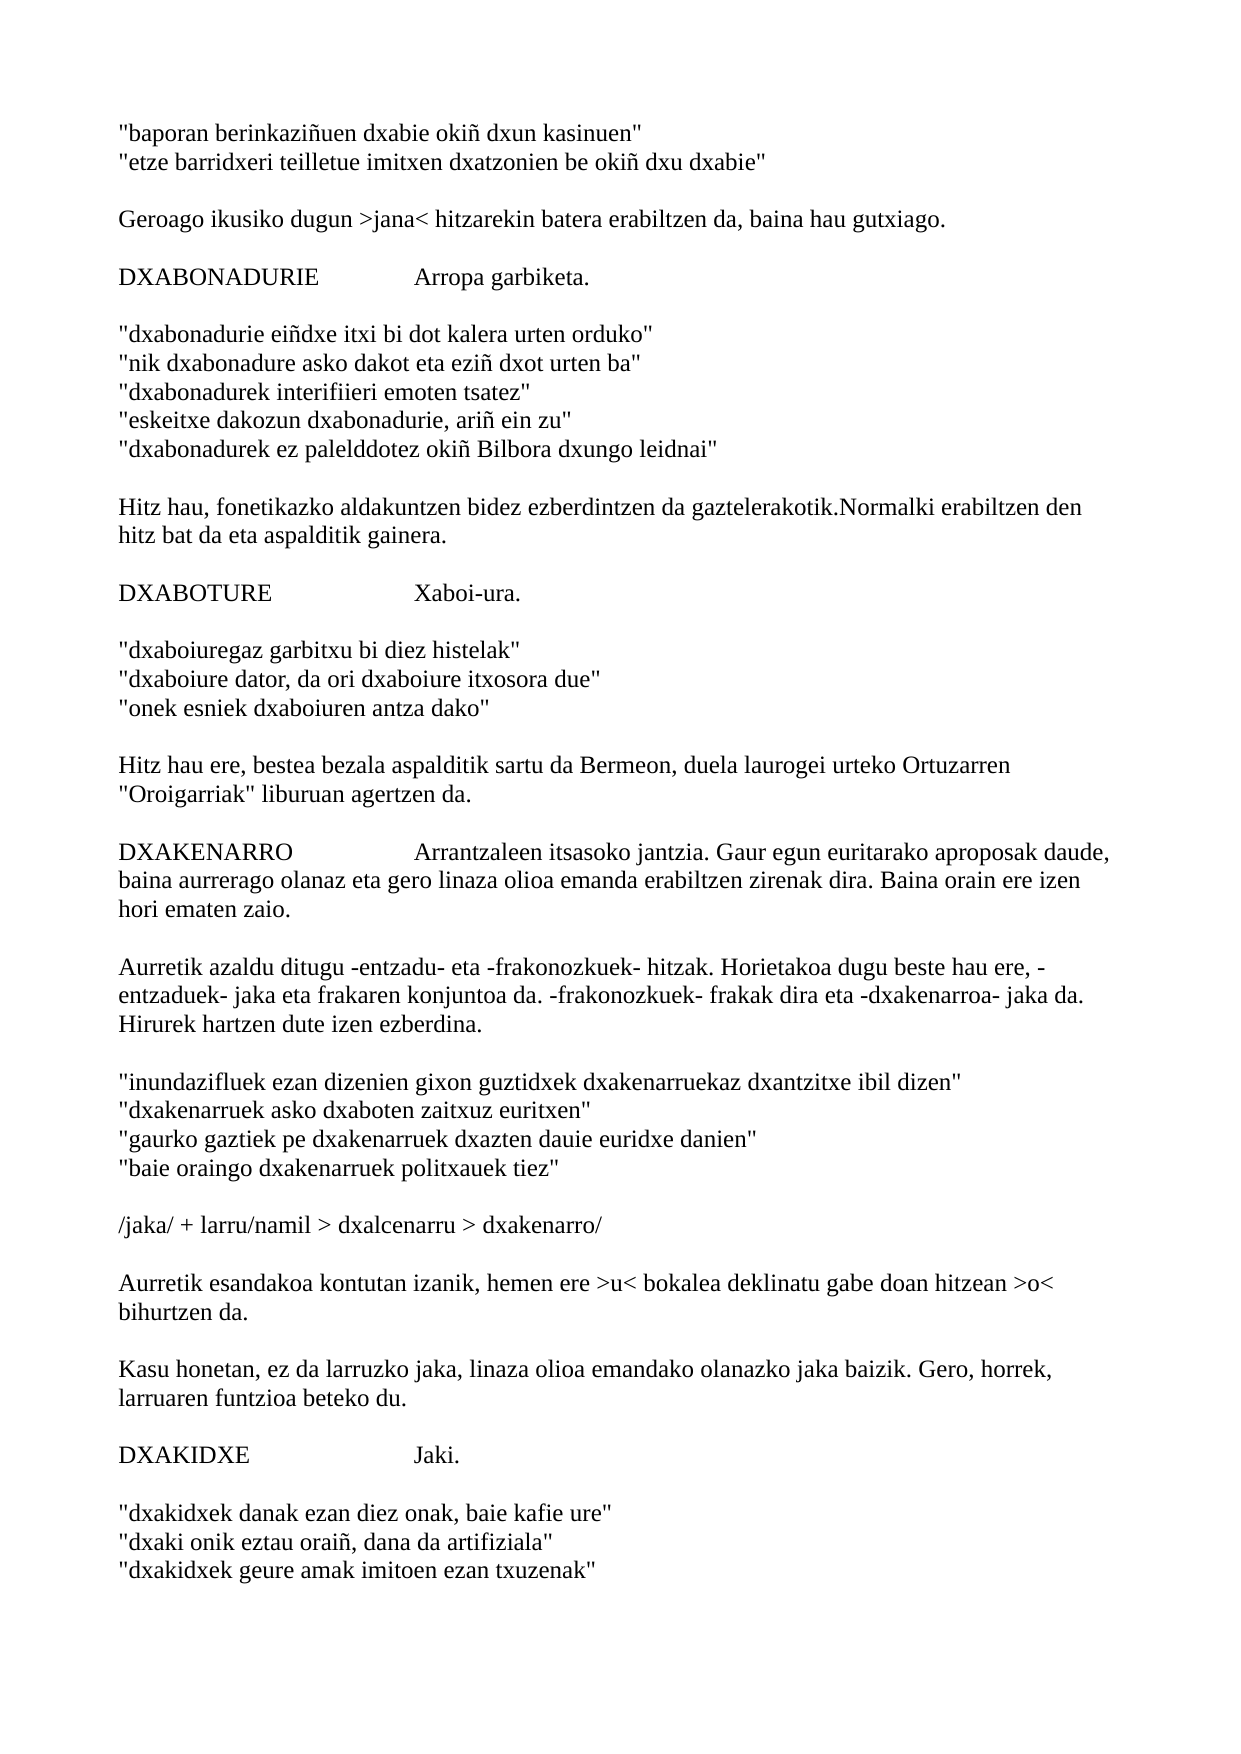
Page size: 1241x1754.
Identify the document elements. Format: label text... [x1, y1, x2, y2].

text "etze barridxeri teilletue imitxen dxatzonien be okiñ dxu dxabie" [118, 147, 1122, 176]
text "onek esniek dxaboiuren antza dako" [118, 693, 1122, 722]
text DXABONADURIE Arropa garbiketa. [118, 262, 1122, 291]
text Geroago ikusiko dugun >jana< hitzarekin batera erabiltzen da, baina hau gutxiago. [118, 204, 1122, 233]
text "dxabonadurie eiñdxe itxi bi dot kalera urten orduko" [118, 319, 1122, 348]
text DXABOTURE Xaboi-ura. [118, 578, 1122, 607]
text "dxakidxek geure amak imitoen ezan txuzenak" [118, 1556, 1122, 1584]
text "dxakidxek danak ezan diez onak, baie kafie ure" [118, 1498, 1122, 1527]
text Aurretik esandakoa kontutan izanik, hemen ere >u< bokalea deklinatu gabe doan hitzean >o< bihurtzen da. [118, 1268, 1122, 1326]
text Hitz hau, fonetikazko aldakuntzen bidez ezberdintzen da gaztelerakotik.Normalki erabiltzen den hitz bat da eta aspalditik gainera. [118, 492, 1122, 549]
text "inundazifluek ezan dizenien gixon guztidxek dxakenarruekaz dxantzitxe ibil dizen" [118, 1067, 1122, 1096]
text DXAKENARRO Arrantzaleen itsasoko jantzia. Gaur egun euritarako aproposak daude, baina aurrerago olanaz eta gero linaza olioa emanda erabiltzen zirenak dira. Baina orain ere izen hori ematen zaio. [118, 837, 1122, 923]
text "baie oraingo dxakenarruek politxauek tiez" [118, 1153, 1122, 1182]
text "baporan berinkaziñuen dxabie okiñ dxun kasinuen" [118, 118, 1122, 147]
text /jaka/ + larru/namil > dxalcenarru > dxakenarro/ [118, 1211, 1122, 1239]
text "dxabonadurek ez palelddotez okiñ Bilbora dxungo leidnai" [118, 434, 1122, 463]
text DXAKIDXE Jaki. [118, 1441, 1122, 1469]
text "dxakenarruek asko dxaboten zaitxuz euritxen" [118, 1096, 1122, 1124]
text "eskeitxe dakozun dxabonadurie, ariñ ein zu" [118, 406, 1122, 434]
text "dxaki onik eztau oraiñ, dana da artifiziala" [118, 1527, 1122, 1556]
text Hitz hau ere, bestea bezala aspalditik sartu da Bermeon, duela laurogei urteko Ortuzarren "Oroigarriak" liburuan agertzen da. [118, 751, 1122, 808]
text Kasu honetan, ez da larruzko jaka, linaza olioa emandako olanazko jaka baizik. Gero, horrek, larruaren funtzioa beteko du. [118, 1354, 1122, 1412]
text "dxabonadurek interifiieri emoten tsatez" [118, 377, 1122, 406]
text "nik dxabonadure asko dakot eta eziñ dxot urten ba" [118, 348, 1122, 377]
text "gaurko gaztiek pe dxakenarruek dxazten dauie euridxe danien" [118, 1124, 1122, 1153]
text Aurretik azaldu ditugu -entzadu- eta -frakonozkuek- hitzak. Horietakoa dugu beste hau ere, -entzaduek- jaka eta frakaren konjuntoa da. -frakonozkuek- frakak dira eta -dxakenarroa- jaka da. Hirurek hartzen dute izen ezberdina. [118, 952, 1122, 1038]
text "dxaboiuregaz garbitxu bi diez histelak" [118, 636, 1122, 664]
text "dxaboiure dator, da ori dxaboiure itxosora due" [118, 664, 1122, 693]
